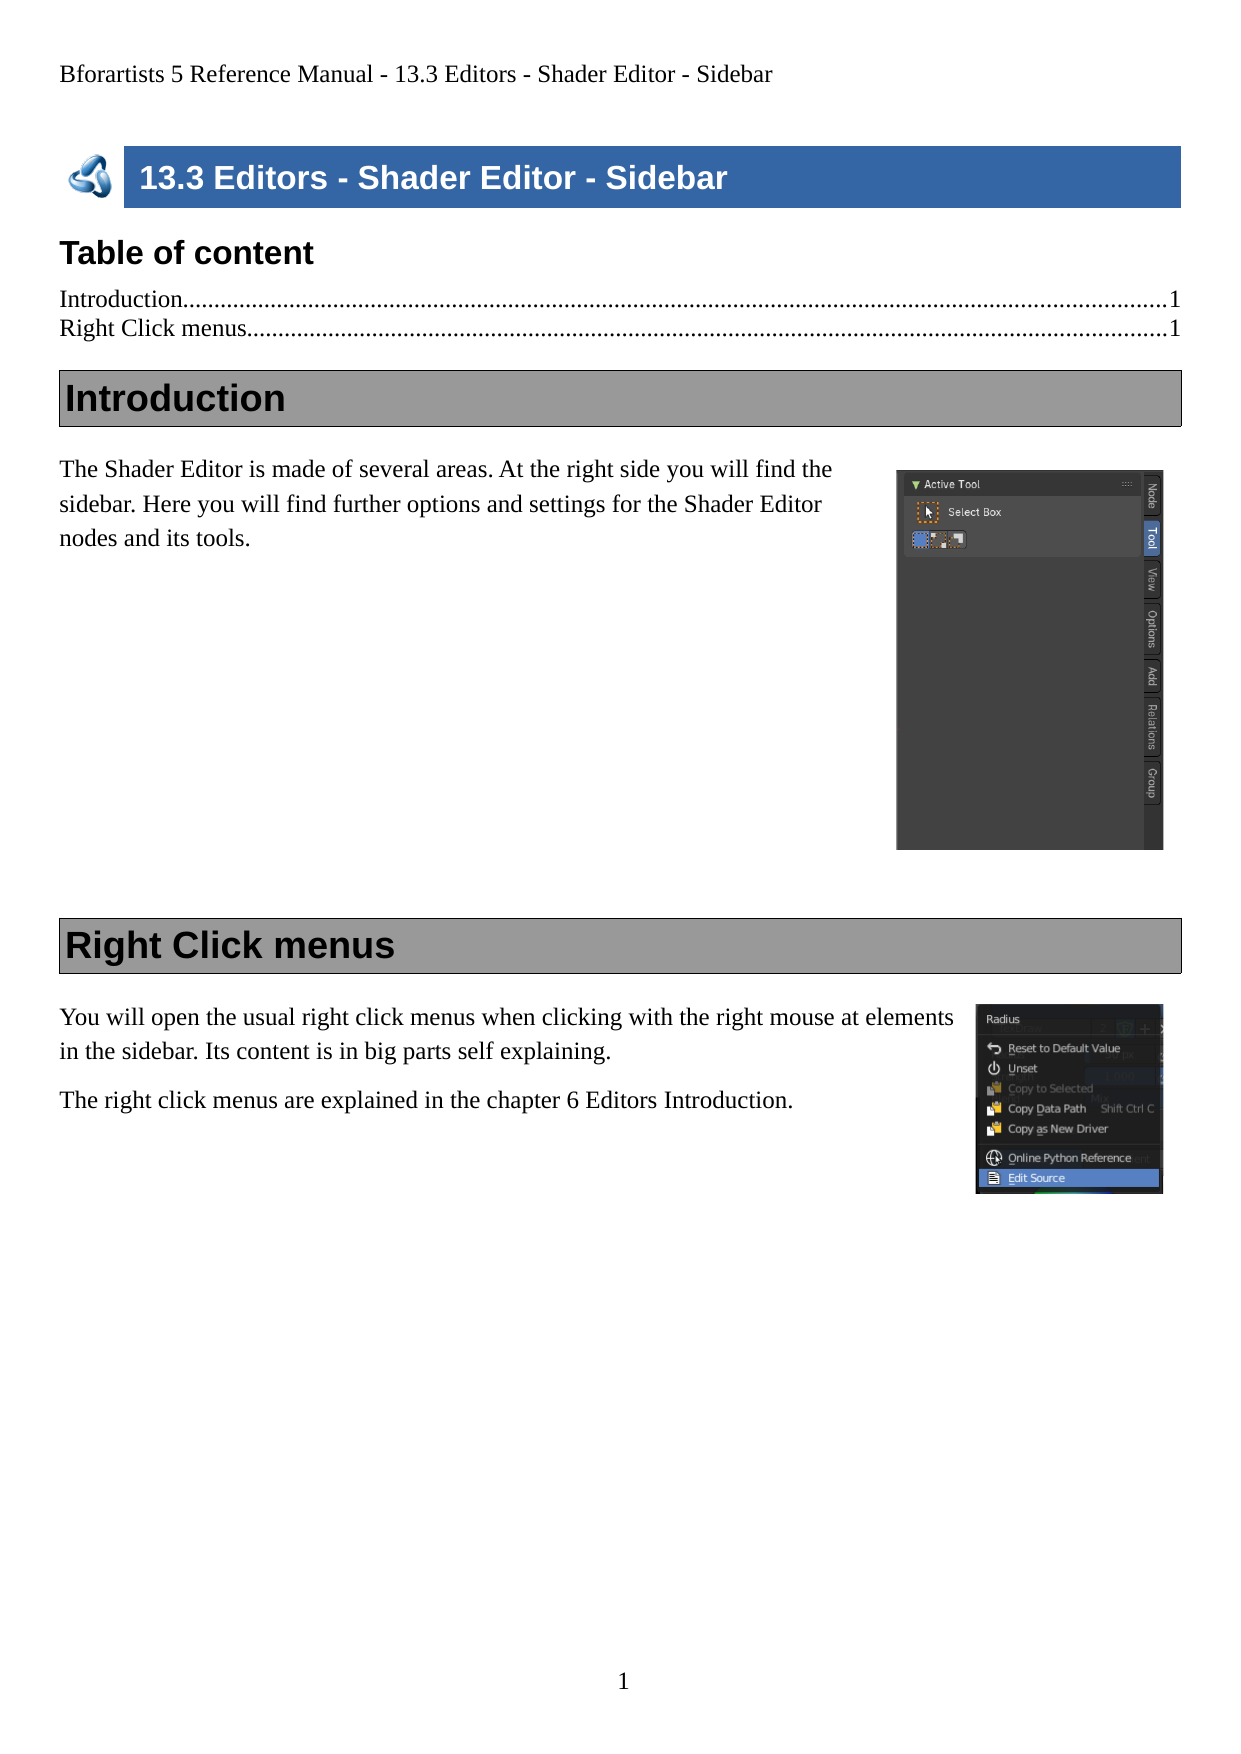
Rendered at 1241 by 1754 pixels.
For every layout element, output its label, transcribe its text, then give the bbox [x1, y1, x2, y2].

picture [896, 470, 1164, 850]
subtitle Table of content [59, 233, 1181, 272]
table_header Introduction [60, 371, 1181, 426]
text The right click menus are explained in the chapter 6 Editors Introduction. [59, 1085, 975, 1114]
table_header [59, 146, 124, 208]
picture [65, 152, 114, 201]
picture [975, 1004, 1164, 1194]
table_header 13.3 Editors - Shader Editor - Sidebar [124, 146, 1181, 208]
text Right Click menus 1 [59, 313, 1181, 342]
text Introduction 1 [59, 284, 1181, 313]
text The Shader Editor is made of several areas. At the right side you will find the sidebar. Here you will find further options and settings for the Shader Editor nodes and its tools. [59, 454, 1181, 552]
text You will open the usual right click menus when clicking with the right mouse at elements in the sidebar. Its content is in big parts self explaining. [59, 1002, 1181, 1065]
table_header Right Click menus [60, 919, 1181, 973]
